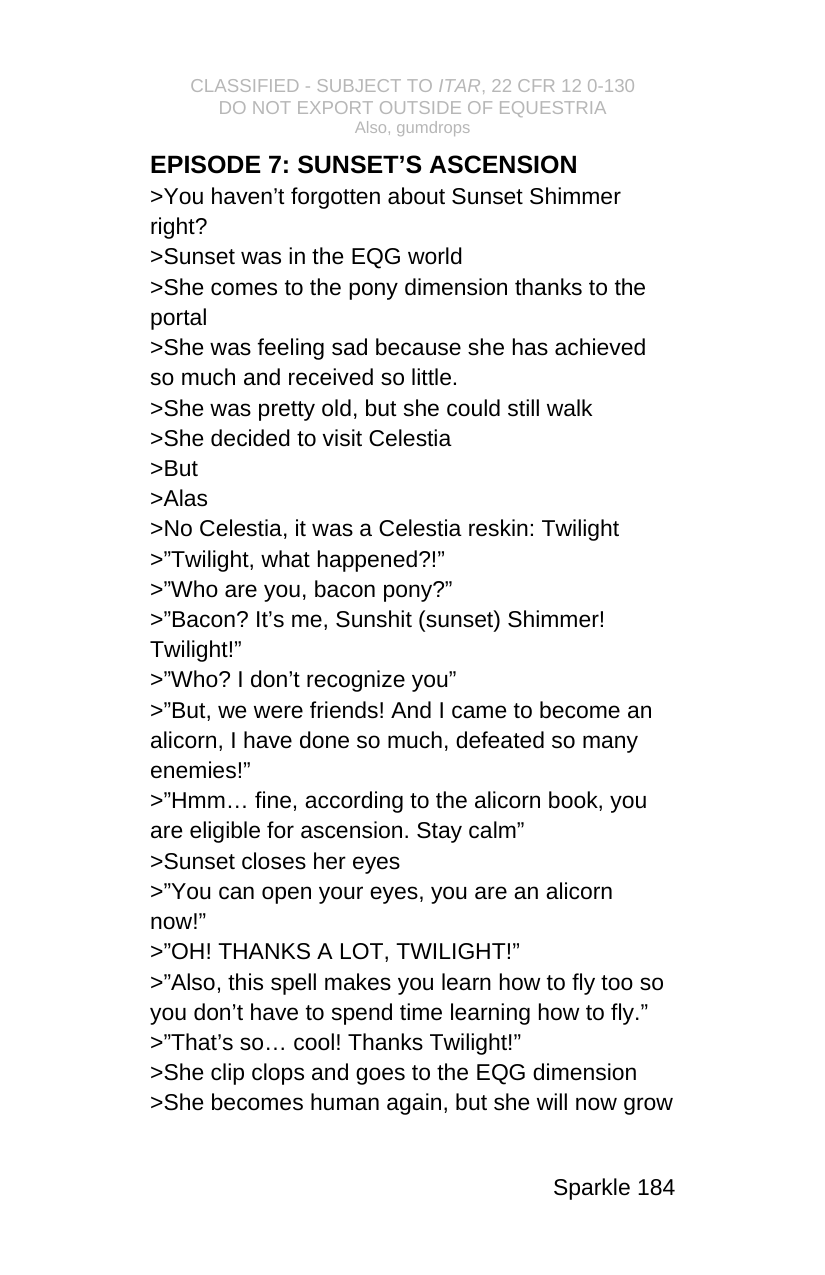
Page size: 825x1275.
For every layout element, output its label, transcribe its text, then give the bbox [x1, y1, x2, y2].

text >”Hmm… fine, according to the alicorn book, you are eligible for ascension. Stay calm” [150, 787, 675, 844]
text >Sunset was in the EQG world [150, 243, 675, 270]
text >She was feeling sad because she has achieved so much and received so little. [150, 334, 675, 391]
text >No Celestia, it was a Celestia reskin: Twilight [150, 515, 675, 542]
text >She clip clops and goes to the EQG dimension [150, 1059, 675, 1085]
text >”Twilight, what happened?!” [150, 546, 675, 572]
text >”Who? I don’t recognize you” [150, 666, 675, 693]
text >”But, we were friends! And I came to become an alicorn, I have done so much, defeated so many enemies!” [150, 697, 675, 783]
text >”Who are you, bacon pony?” [150, 576, 675, 602]
text >”OH! THANKS A LOT, TWILIGHT!” [150, 938, 675, 964]
text >”Also, this spell makes you learn how to fly too so you don’t have to spend time learning how to fly.” [150, 968, 675, 1025]
text >You haven’t forgotten about Sunset Shimmer right? [150, 183, 675, 239]
text >Alas [150, 485, 675, 511]
text >She was pretty old, but she could still walk [150, 394, 675, 421]
text >”That’s so… cool! Thanks Twilight!” [150, 1029, 675, 1055]
text EPISODE 7: SUNSET’S ASCENSION [150, 150, 675, 179]
text >She decided to visit Celestia [150, 425, 675, 451]
text >She comes to the pony dimension thanks to the portal [150, 274, 675, 330]
text >”You can open your eyes, you are an alicorn now!” [150, 878, 675, 934]
text >”Bacon? It’s me, Sunshit (sunset) Shimmer! Twilight!” [150, 606, 675, 662]
text >Sunset closes her eyes [150, 848, 675, 874]
text >She becomes human again, but she will now grow [150, 1089, 675, 1116]
text >But [150, 455, 675, 481]
